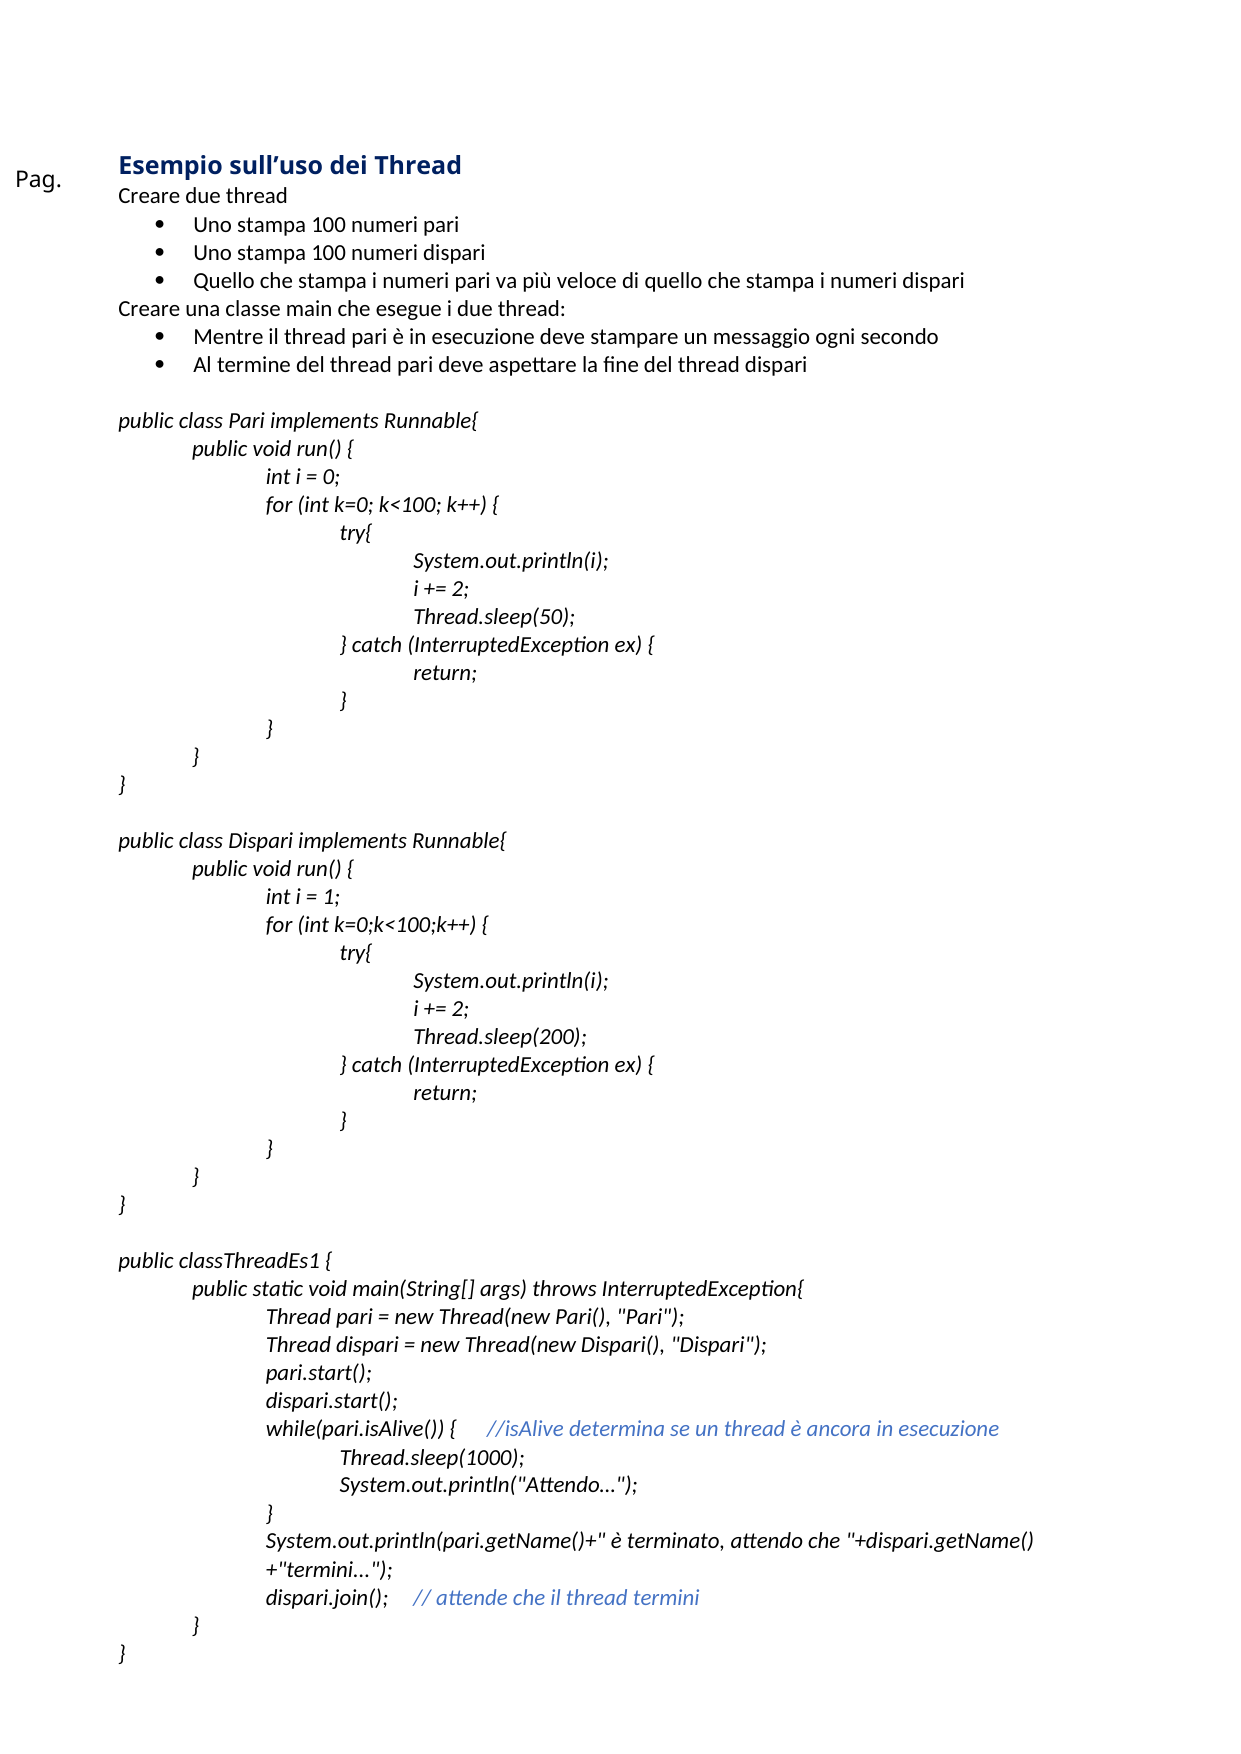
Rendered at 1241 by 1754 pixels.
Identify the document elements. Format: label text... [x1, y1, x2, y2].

text } catch (InterruptedException ex) { [266, 1050, 1122, 1078]
text public void run() { [118, 854, 1122, 882]
text public class Pari implements Runnable{ [118, 406, 1122, 434]
text System.out.println(pari.getName()+" è terminato, attendo che "+dispari.getName()+"termini..."); [266, 1527, 1122, 1583]
text Creare una classe main che esegue i due thread: [118, 294, 1122, 322]
text int i = 1; [192, 882, 1122, 910]
text while(pari.isAlive()) { //isAlive determina se un thread è ancora in esecuzione [192, 1414, 1122, 1443]
text Creare due thread [118, 182, 1122, 210]
text for (int k=0;k<100;k++) { [192, 910, 1122, 938]
text Thread dispari = new Thread(new Dispari(), "Dispari"); [192, 1331, 1122, 1358]
text public classThreadEs1 { [118, 1246, 1122, 1274]
text try{ [339, 518, 1122, 546]
list Mentre il thread pari è in esecuzione deve stampare un messaggio ogni secondo [156, 322, 1122, 350]
text for (int k=0; k<100; k++) { [192, 490, 1122, 518]
text } [118, 770, 1122, 798]
list Quello che stampa i numeri pari va più veloce di quello che stampa i numeri dispari [156, 266, 1122, 294]
text dispari.start(); [192, 1387, 1122, 1414]
text } [118, 1639, 1122, 1667]
text } catch (InterruptedException ex) { [266, 630, 1122, 658]
text System.out.println("Attendo…"); [266, 1471, 1122, 1499]
text } [266, 1106, 1122, 1134]
text } [192, 714, 1122, 742]
text System.out.println(i); [339, 966, 1122, 994]
text Thread.sleep(200); [339, 1022, 1122, 1050]
text public static void main(String[] args) throws InterruptedException{ [118, 1274, 1122, 1302]
list Uno stampa 100 numeri dispari [156, 238, 1122, 266]
text } [192, 1134, 1122, 1162]
list Uno stampa 100 numeri pari [156, 210, 1122, 238]
text } [118, 1162, 1122, 1190]
list Al termine del thread pari deve aspettare la fine del thread dispari [156, 350, 1122, 378]
text i += 2; [339, 994, 1122, 1022]
text dispari.join(); // attende che il thread termini [192, 1583, 1122, 1611]
text Thread pari = new Thread(new Pari(), "Pari"); [192, 1302, 1122, 1331]
text } [192, 1499, 1122, 1527]
subtitle Esempio sull’uso dei Thread [118, 148, 1122, 182]
text } [118, 1190, 1122, 1218]
text int i = 0; [192, 462, 1122, 490]
text System.out.println(i); [339, 546, 1122, 574]
text } [118, 1611, 1122, 1639]
text } [266, 686, 1122, 714]
text } [118, 742, 1122, 770]
text return; [413, 658, 1122, 686]
text Thread.sleep(50); [339, 602, 1122, 630]
text public class Dispari implements Runnable{ [118, 826, 1122, 854]
text try{ [266, 938, 1122, 966]
text public void run() { [192, 434, 1122, 462]
text return; [339, 1078, 1122, 1106]
text Thread.sleep(1000); [266, 1443, 1122, 1471]
text i += 2; [339, 574, 1122, 602]
text pari.start(); [192, 1358, 1122, 1387]
